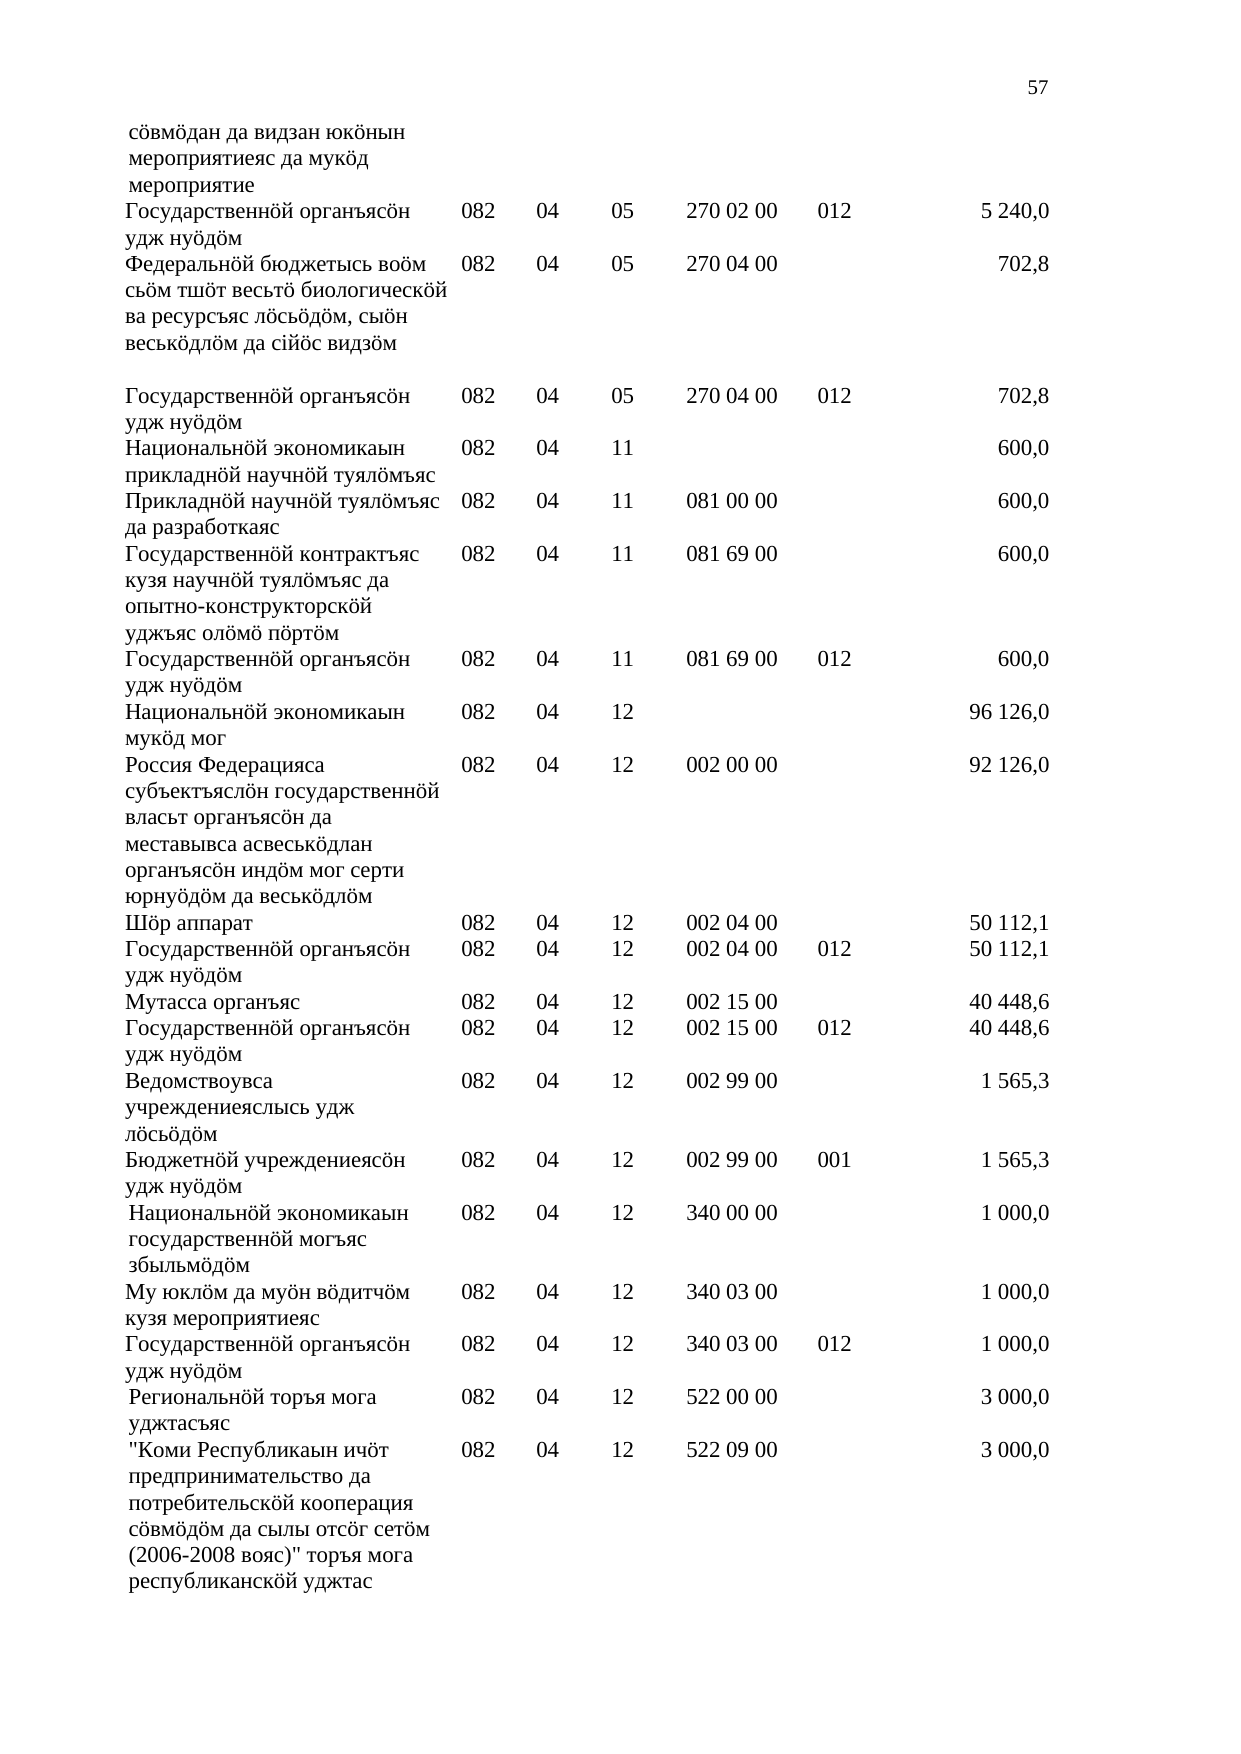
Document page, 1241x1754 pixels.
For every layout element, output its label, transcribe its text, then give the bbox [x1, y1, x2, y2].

table_cell [811, 434, 886, 487]
table_cell [811, 988, 886, 1014]
table_cell 012 [811, 1330, 886, 1383]
table_cell 11 [605, 645, 680, 698]
table_cell Му юклöм да муöн вöдитчöм кузя мероприятиеяс [119, 1278, 455, 1330]
table_cell Региональнöй торъя мога уджтасъяс [119, 1383, 455, 1436]
table_cell [455, 118, 530, 197]
table_cell [1055, 118, 1093, 197]
table_cell [811, 698, 886, 751]
table_cell 04 [530, 382, 605, 434]
table_cell 11 [605, 487, 680, 540]
table_cell 012 [811, 197, 886, 250]
table_cell [1055, 1199, 1093, 1278]
table_cell 082 [455, 1146, 530, 1199]
table_cell [1055, 382, 1093, 434]
table_cell 600,0 [886, 487, 1055, 540]
table_cell 50 112,1 [886, 935, 1055, 988]
table_cell 92 126,0 [886, 751, 1055, 909]
table_cell [811, 118, 886, 197]
table_cell [1055, 645, 1093, 698]
table_cell [811, 1067, 886, 1146]
table_cell 082 [455, 645, 530, 698]
table_cell 12 [605, 1278, 680, 1330]
table_cell 04 [530, 1014, 605, 1067]
table_cell [811, 540, 886, 645]
table_cell 012 [811, 935, 886, 988]
table_cell 001 [811, 1146, 886, 1199]
table_cell [1055, 1330, 1093, 1383]
table_cell 002 15 00 [680, 988, 811, 1014]
table_cell 04 [530, 1146, 605, 1199]
table_cell 002 99 00 [680, 1146, 811, 1199]
table_cell [1055, 935, 1093, 988]
table_cell [1055, 1146, 1093, 1199]
table_cell 11 [605, 540, 680, 645]
table_cell 04 [530, 1383, 605, 1436]
table_cell [1055, 250, 1093, 382]
table_cell 50 112,1 [886, 909, 1055, 935]
table_cell Государственнöй контрактъяс кузя научнöй туялöмъяс да опытно-конструкторскöй уджъяс олöмö пöртöм [119, 540, 455, 645]
table_cell 12 [605, 1436, 680, 1594]
table_cell [1055, 487, 1093, 540]
table_cell 270 04 00 [680, 250, 811, 382]
table_cell 12 [605, 1067, 680, 1146]
table_cell [811, 250, 886, 382]
table_cell Прикладнöй научнöй туялöмъяс да разработкаяс [119, 487, 455, 540]
table_cell 04 [530, 1278, 605, 1330]
table_cell 11 [605, 434, 680, 487]
table_cell 082 [455, 1383, 530, 1436]
table_cell [605, 118, 680, 197]
table_cell 082 [455, 935, 530, 988]
table_cell Государственнöй органъясöн удж нуöдöм [119, 935, 455, 988]
table_cell 12 [605, 1146, 680, 1199]
table_cell Государственнöй органъясöн удж нуöдöм [119, 382, 455, 434]
table_cell [1055, 1278, 1093, 1330]
table_cell 05 [605, 250, 680, 382]
table_cell Национальнöй экономикаын государственнöй могъяс збыльмöдöм [119, 1199, 455, 1278]
table_cell [811, 487, 886, 540]
table_cell 012 [811, 1014, 886, 1067]
table_cell 12 [605, 698, 680, 751]
table_cell 082 [455, 988, 530, 1014]
table_cell 082 [455, 909, 530, 935]
table_cell [1055, 698, 1093, 751]
table_cell 40 448,6 [886, 1014, 1055, 1067]
table_cell 702,8 [886, 382, 1055, 434]
table_cell [1055, 1436, 1093, 1594]
table_cell 04 [530, 434, 605, 487]
table_cell 04 [530, 909, 605, 935]
table_cell 1 000,0 [886, 1278, 1055, 1330]
table_cell 04 [530, 751, 605, 909]
table_cell 340 03 00 [680, 1278, 811, 1330]
table_cell 05 [605, 197, 680, 250]
table_cell 12 [605, 1014, 680, 1067]
table_cell 270 04 00 [680, 382, 811, 434]
table_cell [680, 118, 811, 197]
table_cell [811, 1383, 886, 1436]
table_cell 082 [455, 487, 530, 540]
table_cell 002 15 00 [680, 1014, 811, 1067]
table_cell 082 [455, 698, 530, 751]
table_cell Государственнöй органъясöн удж нуöдöм [119, 645, 455, 698]
table_cell 40 448,6 [886, 988, 1055, 1014]
table_cell 082 [455, 751, 530, 909]
table_cell 600,0 [886, 645, 1055, 698]
table_cell 3 000,0 [886, 1383, 1055, 1436]
table_cell 082 [455, 434, 530, 487]
table_cell [1055, 988, 1093, 1014]
table_cell 600,0 [886, 434, 1055, 487]
table_cell 04 [530, 988, 605, 1014]
table_cell 082 [455, 1067, 530, 1146]
table_cell 012 [811, 645, 886, 698]
table_cell 082 [455, 1014, 530, 1067]
table_cell 12 [605, 1383, 680, 1436]
table_cell [530, 118, 605, 197]
table_cell 05 [605, 382, 680, 434]
table_cell [886, 118, 1055, 197]
table_cell сöвмöдан да видзан юкöнын мероприятиеяс да мукöд мероприятие [119, 118, 455, 197]
table_cell 012 [811, 382, 886, 434]
table_cell 1 565,3 [886, 1146, 1055, 1199]
table_cell [811, 1436, 886, 1594]
table_cell [811, 751, 886, 909]
table_cell 082 [455, 1330, 530, 1383]
table_cell [1055, 540, 1093, 645]
table_cell 082 [455, 250, 530, 382]
table_cell Государственнöй органъясöн удж нуöдöм [119, 1014, 455, 1067]
table_cell Федеральнöй бюджетысь воöм сьöм тшöт весьтö биологическöй ва ресурсъяс лöсьöдöм, сыöн веськöдлöм да сійöс видзöм [119, 250, 455, 382]
table_cell Ведомствоувса учреждениеяслысь удж лöсьöдöм [119, 1067, 455, 1146]
table_cell 04 [530, 1330, 605, 1383]
table_cell 04 [530, 487, 605, 540]
table_cell 04 [530, 1067, 605, 1146]
table_cell 12 [605, 988, 680, 1014]
table_cell 522 00 00 [680, 1383, 811, 1436]
table_cell 522 09 00 [680, 1436, 811, 1594]
table_cell Мутасса органъяс [119, 988, 455, 1014]
table_cell [680, 698, 811, 751]
table_cell [1055, 751, 1093, 909]
table_cell 081 69 00 [680, 645, 811, 698]
table_cell 04 [530, 645, 605, 698]
table_cell 04 [530, 540, 605, 645]
table_cell 04 [530, 698, 605, 751]
table_cell 002 04 00 [680, 909, 811, 935]
table_cell [1055, 1014, 1093, 1067]
table_cell 270 02 00 [680, 197, 811, 250]
table_cell [1055, 1067, 1093, 1146]
table_cell [1055, 197, 1093, 250]
table_cell 04 [530, 935, 605, 988]
table_cell [811, 1199, 886, 1278]
table_cell [1055, 1383, 1093, 1436]
table_cell [680, 434, 811, 487]
table_cell 12 [605, 751, 680, 909]
table_cell 002 04 00 [680, 935, 811, 988]
table_cell [811, 909, 886, 935]
table_cell Государственнöй органъясöн удж нуöдöм [119, 1330, 455, 1383]
table_cell 002 00 00 [680, 751, 811, 909]
table_cell 12 [605, 1330, 680, 1383]
table_cell Государственнöй органъясöн удж нуöдöм [119, 197, 455, 250]
table_cell [1055, 434, 1093, 487]
table_cell 3 000,0 [886, 1436, 1055, 1594]
table_cell 082 [455, 540, 530, 645]
table_cell 12 [605, 935, 680, 988]
table_cell 082 [455, 197, 530, 250]
table_cell Шöр аппарат [119, 909, 455, 935]
table_cell 12 [605, 909, 680, 935]
table_cell 340 03 00 [680, 1330, 811, 1383]
table_cell Россия Федерацияса субъектъяслöн государственнöй власьт органъясöн да меставывса асвеськöдлан органъясöн индöм мог серти юрнуöдöм да веськöдлöм [119, 751, 455, 909]
table_cell "Коми Республикаын ичöт предпринимательство да потребительскöй кооперация сöвмöдöм да сылы отсöг сетöм (2006-2008 вояс)" торъя мога республиканскöй уджтас [119, 1436, 455, 1594]
table_cell 081 00 00 [680, 487, 811, 540]
table_cell 082 [455, 382, 530, 434]
table_cell 12 [605, 1199, 680, 1278]
table_cell 1 000,0 [886, 1199, 1055, 1278]
table_cell 1 000,0 [886, 1330, 1055, 1383]
table_cell [811, 1278, 886, 1330]
table_cell 002 99 00 [680, 1067, 811, 1146]
table_cell 081 69 00 [680, 540, 811, 645]
table_cell 082 [455, 1199, 530, 1278]
table_cell 04 [530, 197, 605, 250]
table_cell [1055, 909, 1093, 935]
table_cell 1 565,3 [886, 1067, 1055, 1146]
table_cell 04 [530, 1436, 605, 1594]
table_cell Национальнöй экономикаын прикладнöй научнöй туялöмъяс [119, 434, 455, 487]
table_cell 5 240,0 [886, 197, 1055, 250]
table_cell 600,0 [886, 540, 1055, 645]
table_cell 04 [530, 250, 605, 382]
table_cell 082 [455, 1436, 530, 1594]
table_cell 340 00 00 [680, 1199, 811, 1278]
table_cell Национальнöй экономикаын мукöд мог [119, 698, 455, 751]
table_cell 04 [530, 1199, 605, 1278]
table_cell 082 [455, 1278, 530, 1330]
table_cell Бюджетнöй учреждениеясöн удж нуöдöм [119, 1146, 455, 1199]
table_cell 96 126,0 [886, 698, 1055, 751]
table_cell 702,8 [886, 250, 1055, 382]
